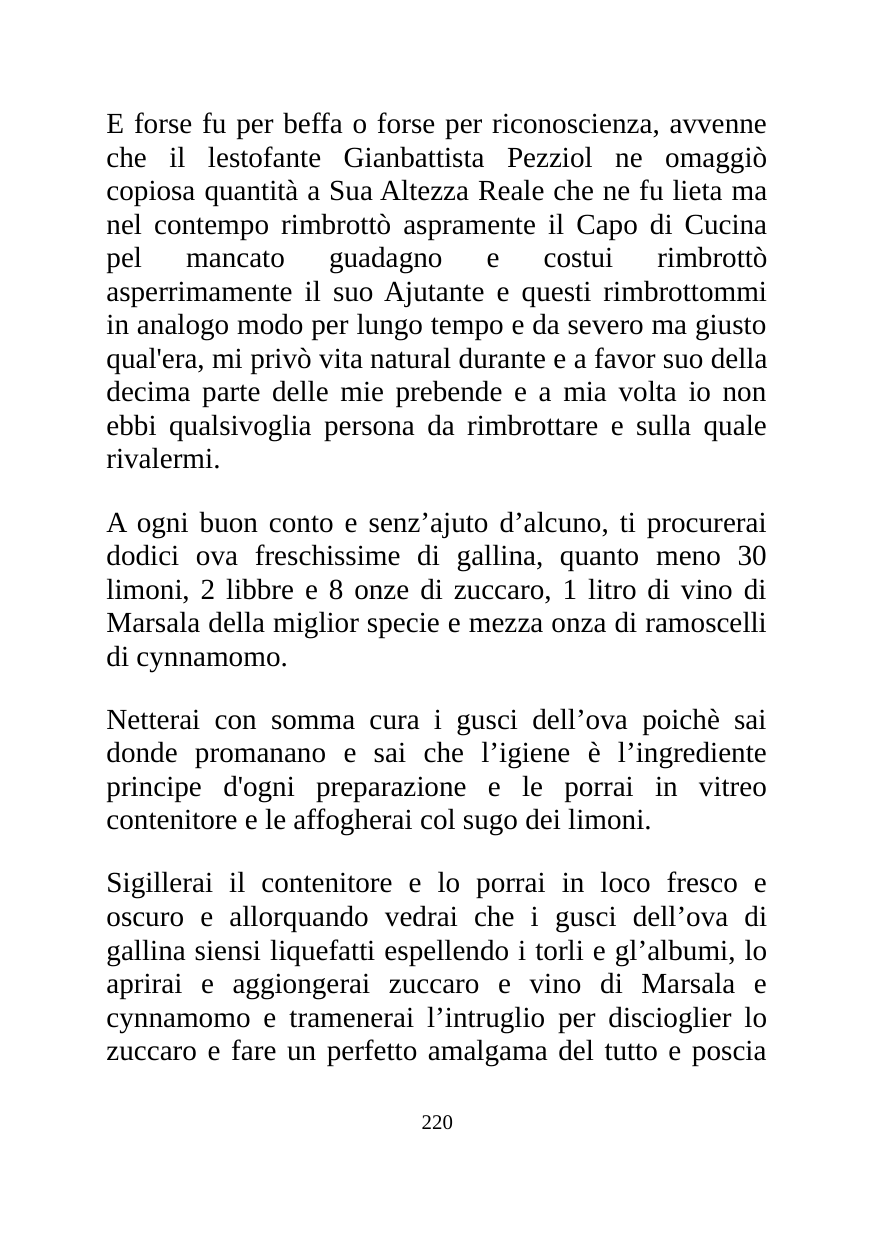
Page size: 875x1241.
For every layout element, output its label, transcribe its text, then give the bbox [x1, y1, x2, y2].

text A ogni buon conto e senz’ajuto d’alcuno, ti procurerai dodici ova freschissime di gallina, quanto meno 30 limoni, 2 libbre e 8 onze di zuccaro, 1 litro di vino di Marsala della miglior specie e mezza onza di ramoscelli di cynnamomo. [106, 505, 768, 672]
text Sigillerai il contenitore e lo porrai in loco fresco e oscuro e allorquando vedrai che i gusci dell’ova di gallina siensi liquefatti espellendo i torli e gl’albumi, lo aprirai e aggiongerai zuccaro e vino di Marsala e cynnamomo e tramenerai l’intruglio per discioglier lo zuccaro e fare un perfetto amalgama del tutto e poscia [106, 866, 768, 1067]
text E forse fu per beffa o forse per riconoscienza, avvenne che il lestofante Gianbattista Pezziol ne omaggiò copiosa quantità a Sua Altezza Reale che ne fu lieta ma nel contempo rimbrottò aspramente il Capo di Cucina pel mancato guadagno e costui rimbrottò asperrimamente il suo Ajutante e questi rimbrottommi in analogo modo per lungo tempo e da severo ma giusto qual'era, mi privò vita natural durante e a favor suo della decima parte delle mie prebende e a mia volta io non ebbi qualsivoglia persona da rimbrottare e sulla quale rivalermi. [106, 106, 768, 475]
text Netterai con somma cura i gusci dell’ova poichè sai donde promanano e sai che l’igiene è l’ingrediente principe d'ogni preparazione e le porrai in vitreo contenitore e le affogherai col sugo dei limoni. [106, 702, 768, 836]
